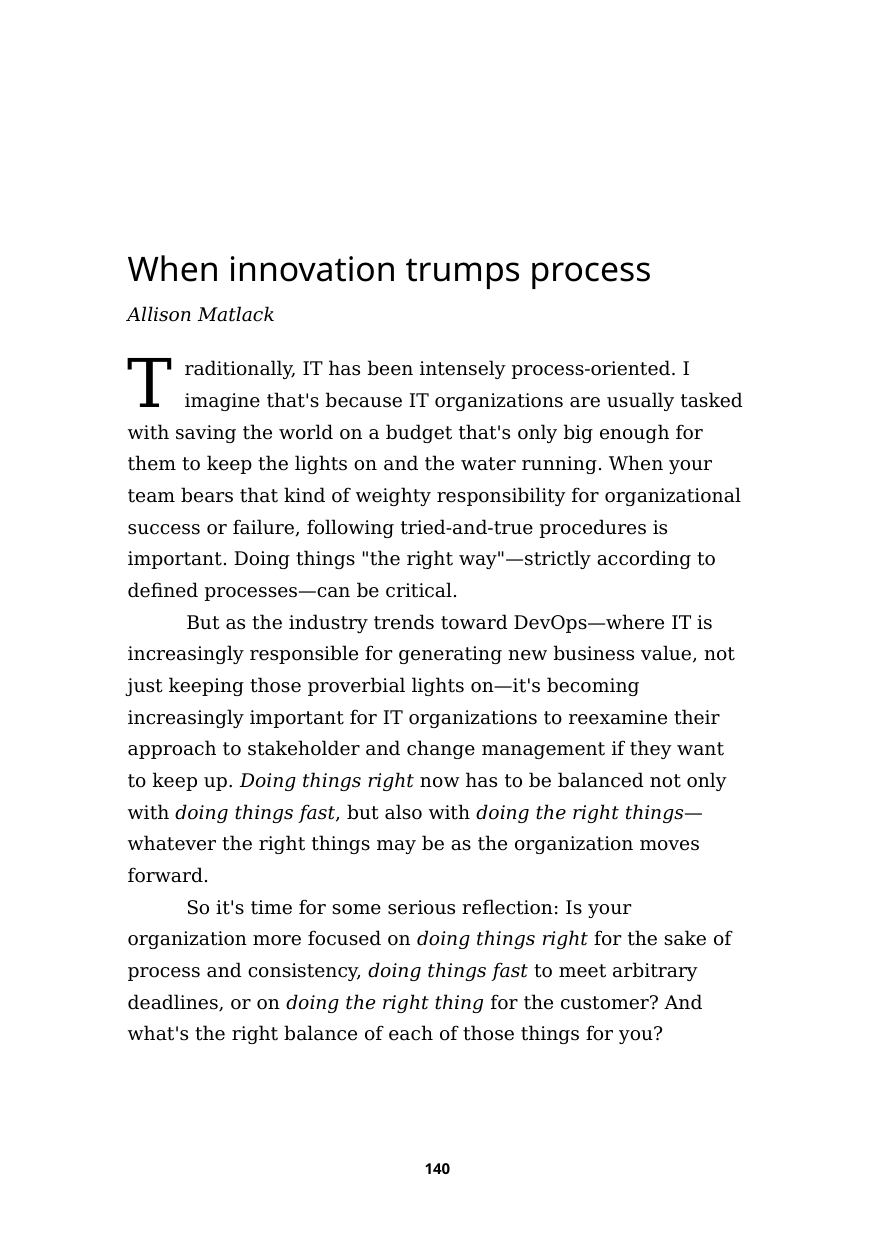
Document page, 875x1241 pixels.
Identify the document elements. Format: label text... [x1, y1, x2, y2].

text Allison Matlack [127, 304, 747, 326]
subtitle When innovation trumps process [127, 246, 747, 292]
text Traditionally, IT has been intensely process-oriented. I imagine that's because IT organizations are usually tasked with saving the world on a budget that's only big enough for them to keep the lights on and the water running. When your team bears that kind of weighty responsibility for organizational success or failure, following tried-and-true procedures is important. Doing things "the right way"—strictly according to defined processes—can be critical. [127, 358, 747, 602]
text But as the industry trends toward DevOps—where IT is increasingly responsible for generating new business value, not just keeping those proverbial lights on—it's becoming increasingly important for IT organizations to reexamine their approach to stakeholder and change management if they want to keep up. Doing things right now has to be balanced not only with doing things fast, but also with doing the right things—whatever the right things may be as the organization moves forward. [127, 612, 747, 887]
text So it's time for some serious reflection: Is your organization more focused on doing things right for the sake of process and consistency, doing things fast to meet arbitrary deadlines, or on doing the right thing for the customer? And what's the right balance of each of those things for you? [127, 897, 747, 1045]
